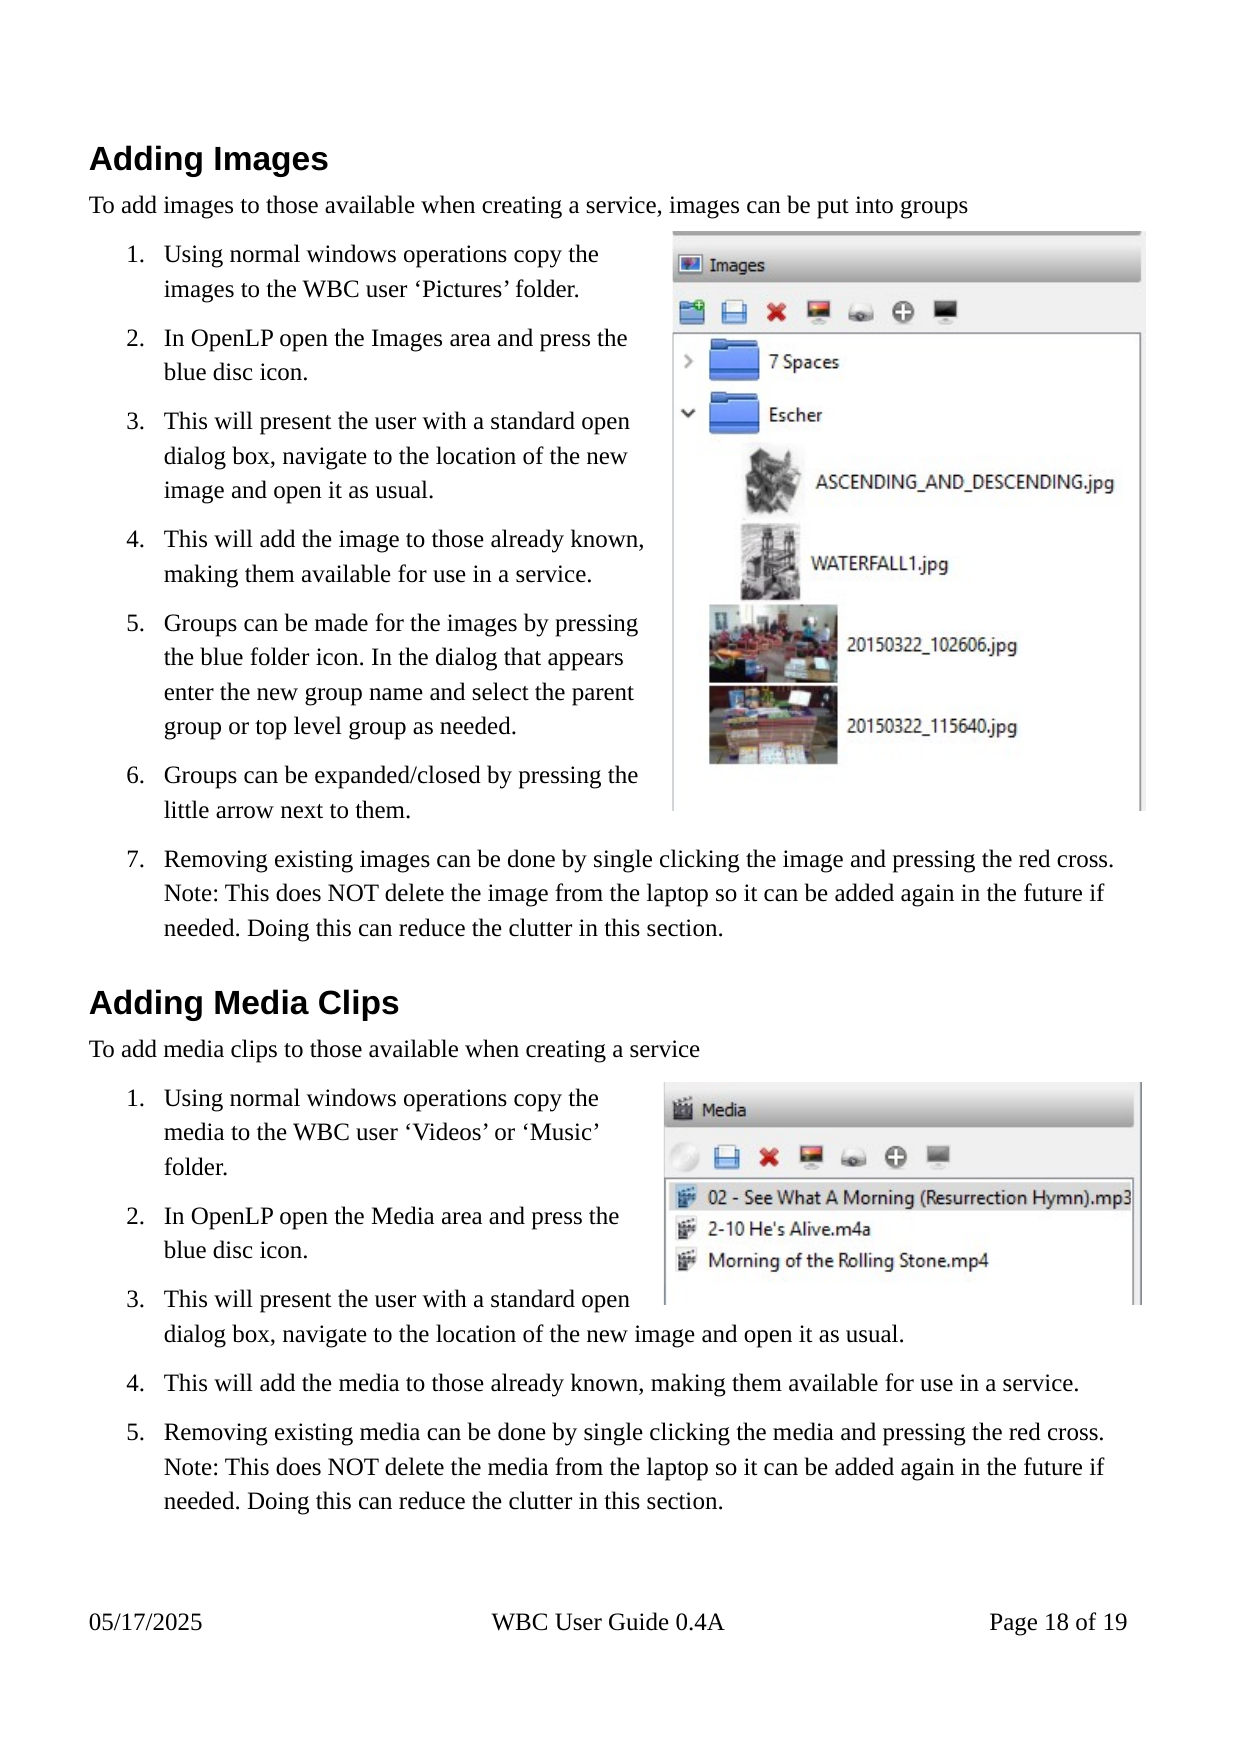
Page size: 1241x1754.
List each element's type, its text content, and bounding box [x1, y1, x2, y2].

list Removing existing media can be done by single clicking the media and pressing the red cross. Note: This does NOT delete the media from the laptop so it can be added again in the future if needed. Doing this can reduce the clutter in this section. [126, 1417, 1152, 1515]
subtitle Adding Media Clips [88, 983, 1152, 1021]
picture [672, 231, 1146, 811]
list This will add the image to those already known, making them available for use in a service. [126, 524, 672, 587]
picture [663, 1082, 1142, 1305]
text To add images to those available when creating a service, images can be put into groups [88, 190, 1152, 219]
subtitle Adding Images [88, 139, 1152, 178]
list Using normal windows operations copy the media to the WBC user ‘Videos’ or ‘Music’ folder. [126, 1083, 663, 1181]
list Groups can be expanded/closed by pressing the little arrow next to them. [126, 760, 1152, 823]
list This will present the user with a standard open dialog box, navigate to the location of the new image and open it as usual. [126, 406, 672, 504]
list Groups can be made for the images by pressing the blue folder icon. In the dialog that appears enter the new group name and select the parent group or top level group as needed. [126, 608, 672, 740]
list This will add the media to those already known, making them available for use in a service. [126, 1368, 1152, 1397]
list Removing existing images can be done by single clicking the image and pressing the red cross. Note: This does NOT delete the image from the laptop so it can be added again in the future if needed. Doing this can reduce the clutter in this section. [126, 844, 1152, 942]
text To add media clips to those available when creating a service [88, 1034, 1152, 1063]
list Using normal windows operations copy the images to the WBC user ‘Pictures’ folder. [126, 239, 672, 302]
list This will present the user with a standard open dialog box, navigate to the location of the new image and open it as usual. [126, 1284, 1152, 1348]
list In OpenLP open the Images area and press the blue disc icon. [126, 323, 672, 386]
list In OpenLP open the Media area and press the blue disc icon. [126, 1201, 663, 1264]
